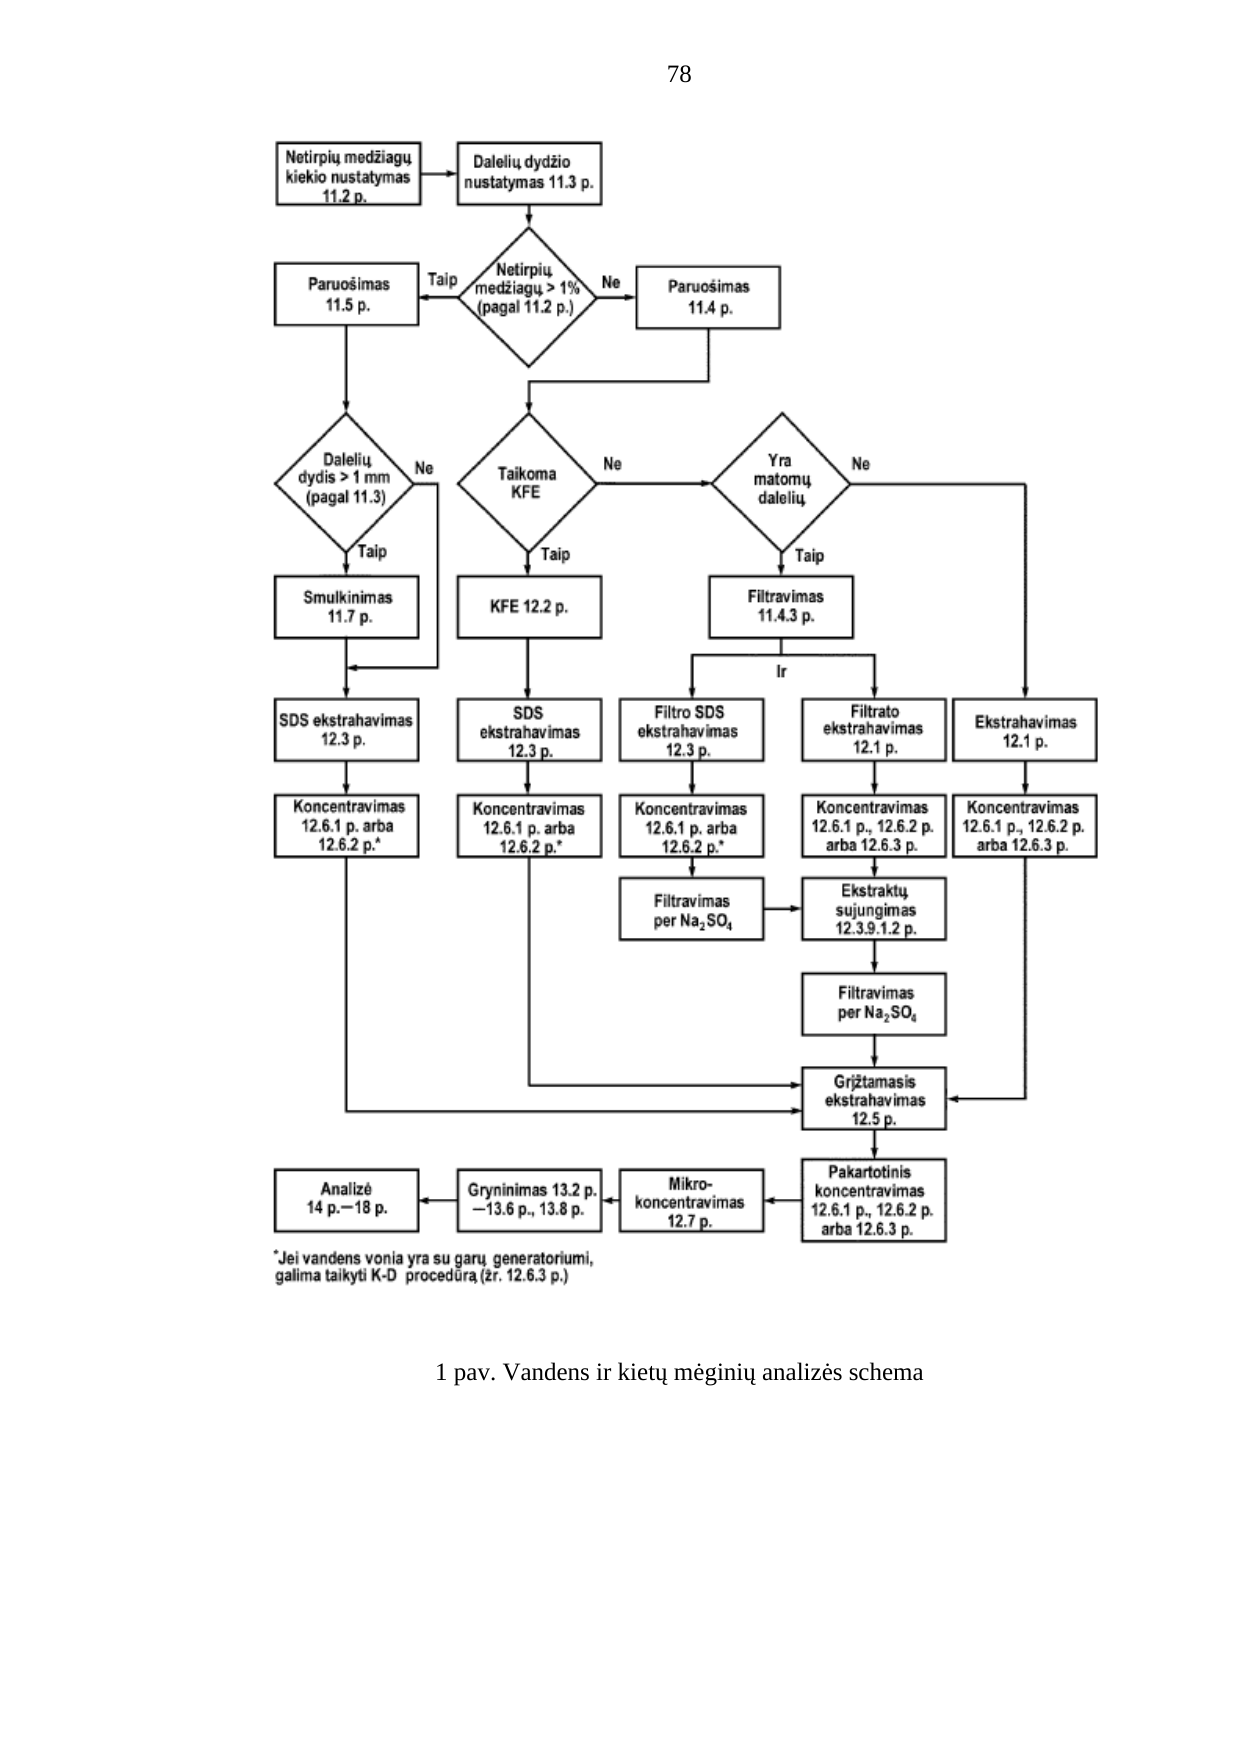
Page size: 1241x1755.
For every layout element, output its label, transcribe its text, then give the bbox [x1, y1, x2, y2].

text 1 pav. Vandens ir kietų mėginių analizės schema [177, 1357, 1181, 1386]
